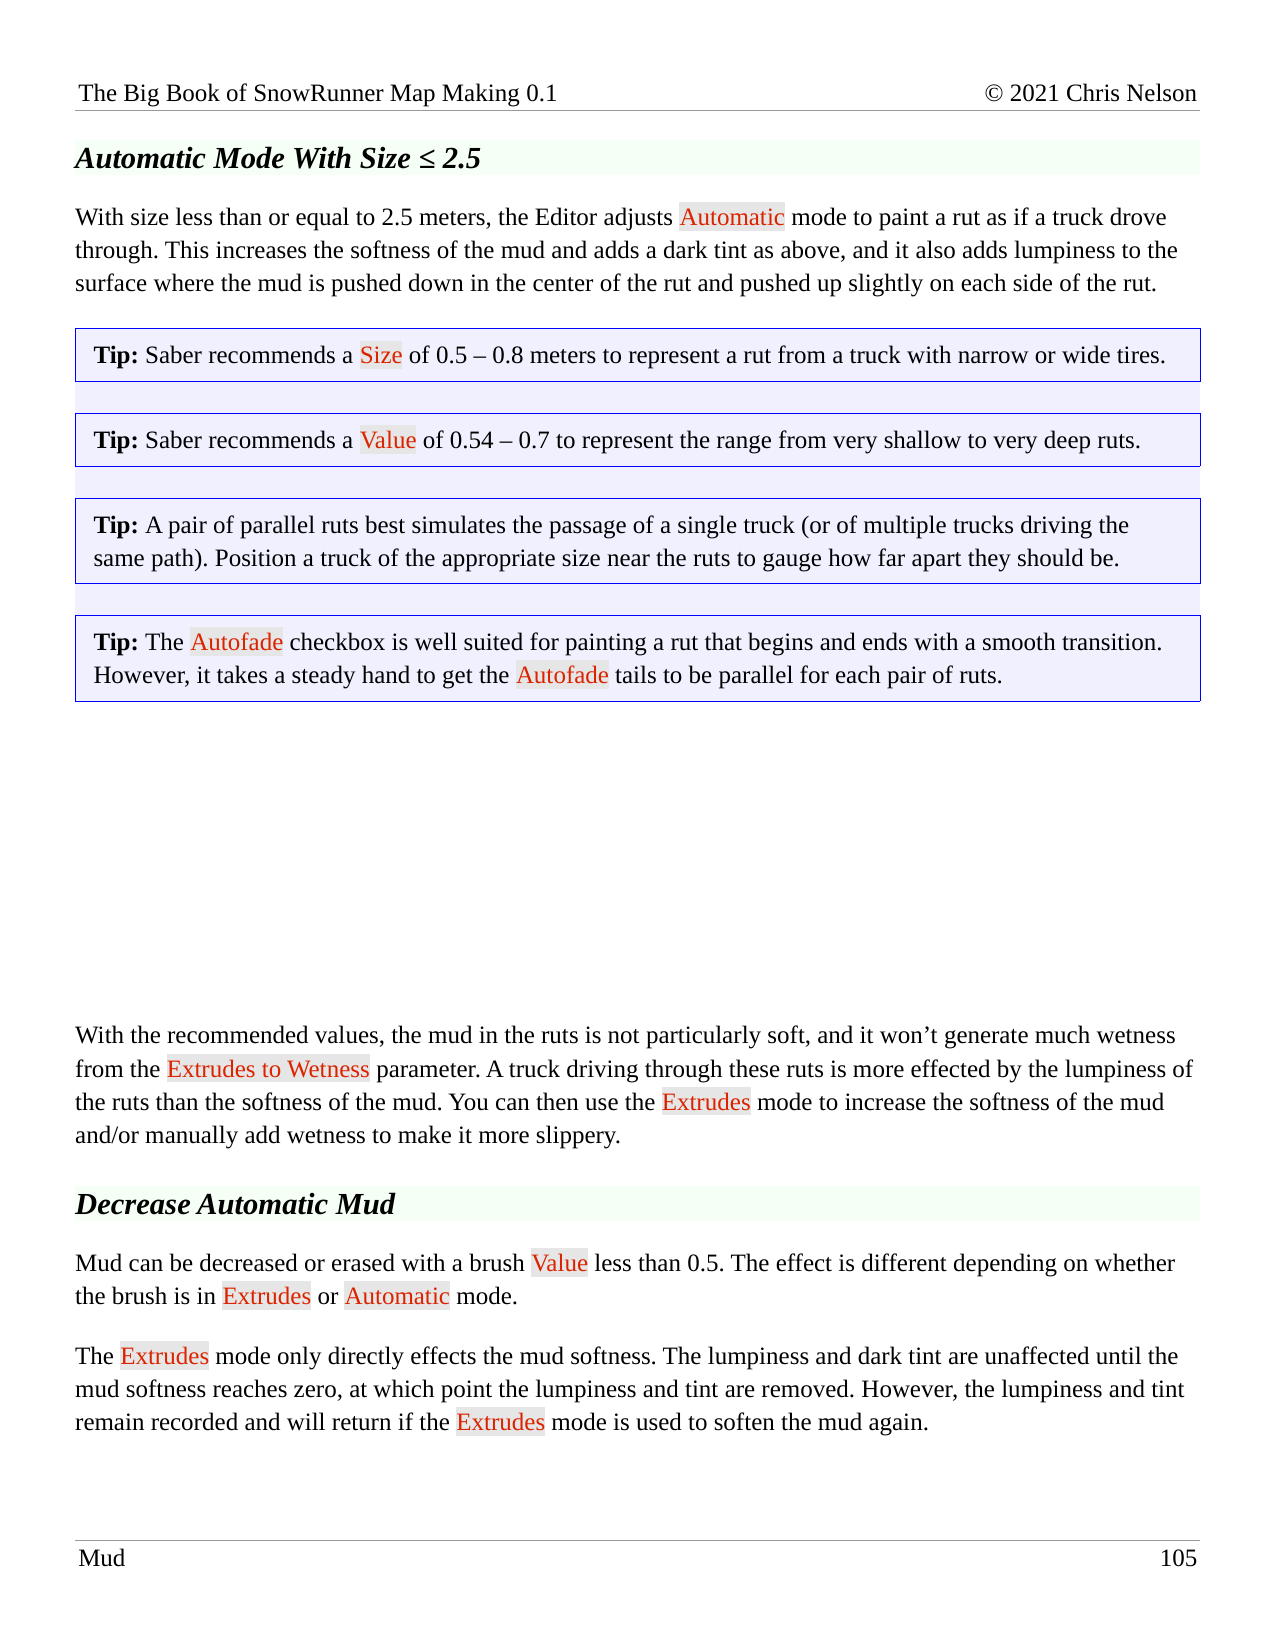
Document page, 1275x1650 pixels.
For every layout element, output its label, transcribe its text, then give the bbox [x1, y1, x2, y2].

list The Autofade checkbox is well suited for painting a rut that begins and ends with a smooth transition. However, it takes a steady hand to get the Autofade tails to be parallel for each pair of ruts. [76, 616, 1200, 701]
list Saber recommends a Size of 0.5 – 0.8 meters to represent a rut from a truck with narrow or wide tires. [76, 329, 1200, 381]
subtitle Automatic Mode With Size ≤ 2.5 [75, 140, 1200, 175]
text With the recommended values, the mud in the ruts is not particularly soft, and it won’t generate much wetness from the Extrudes to Wetness parameter. A truck driving through these ruts is more effected by the lumpiness of the ruts than the softness of the mud. You can then use the Extrudes mode to increase the softness of the mud and/or manually add wetness to make it more slippery. [75, 1021, 1200, 1148]
list A pair of parallel ruts best simulates the passage of a single truck (or of multiple trucks driving the same path). Position a truck of the appropriate size near the ruts to gauge how far apart they should be. [76, 499, 1200, 583]
text With size less than or equal to 2.5 meters, the Editor adjusts Automatic mode to paint a rut as if a truck drove through. This increases the softness of the mud and adds a dark tint as above, and it also adds lumpiness to the surface where the mud is pushed down in the center of the rut and pushed up slightly on each side of the rut. [75, 202, 1200, 297]
subtitle Decrease Automatic Mud [75, 1186, 1200, 1221]
text Mud can be decreased or erased with a brush Value less than 0.5. The effect is different depending on whether the brush is in Extrudes or Automatic mode. [75, 1248, 1200, 1310]
list Saber recommends a Value of 0.54 – 0.7 to represent the range from very shallow to very deep ruts. [76, 414, 1200, 466]
text The Extrudes mode only directly effects the mud softness. The lumpiness and dark tint are unaffected until the mud softness reaches zero, at which point the lumpiness and tint are removed. However, the lumpiness and tint remain recorded and will return if the Extrudes mode is used to soften the mud again. [75, 1341, 1200, 1436]
